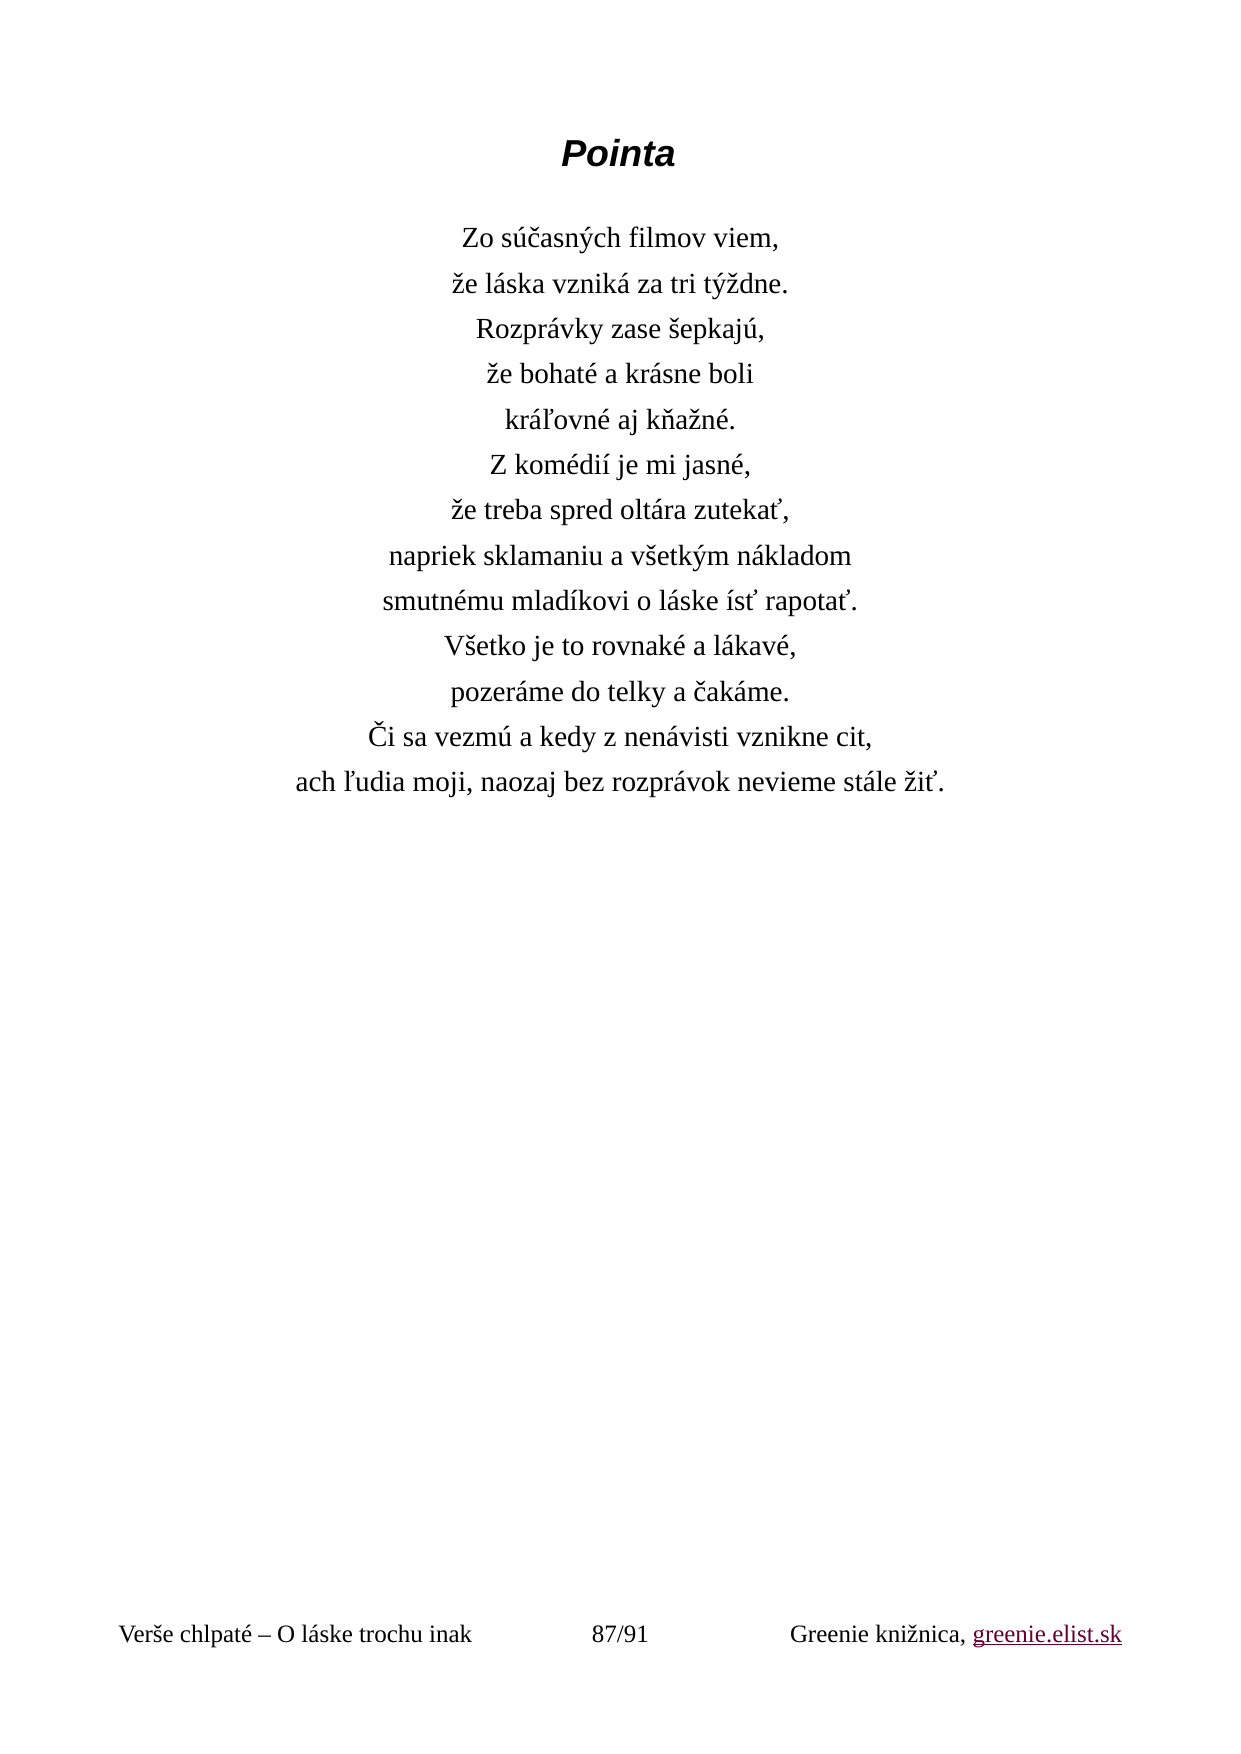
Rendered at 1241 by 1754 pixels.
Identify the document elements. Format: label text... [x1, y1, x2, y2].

text že bohaté a krásne boli [106, 356, 1134, 390]
text Či sa vezmú a kedy z nenávisti vznikne cit, [106, 719, 1134, 752]
text Rozprávky zase šepkajú, [106, 311, 1134, 345]
text že láska vzniká za tri týždne. [106, 266, 1134, 299]
text smutnému mladíkovi o láske ísť rapotať. [106, 583, 1134, 617]
text že treba spred oltára zutekať, [106, 492, 1134, 526]
subtitle Pointa [106, 131, 1134, 174]
text pozeráme do telky a čakáme. [106, 674, 1134, 707]
text ach ľudia moji, naozaj bez rozprávok nevieme stále žiť. [106, 764, 1134, 798]
text Všetko je to rovnaké a lákavé, [106, 628, 1134, 662]
text kráľovné aj kňažné. [106, 402, 1134, 435]
text Zo súčasných filmov viem, [106, 221, 1134, 254]
text napriek sklamaniu a všetkým nákladom [106, 538, 1134, 571]
text Z komédií je mi jasné, [106, 447, 1134, 481]
